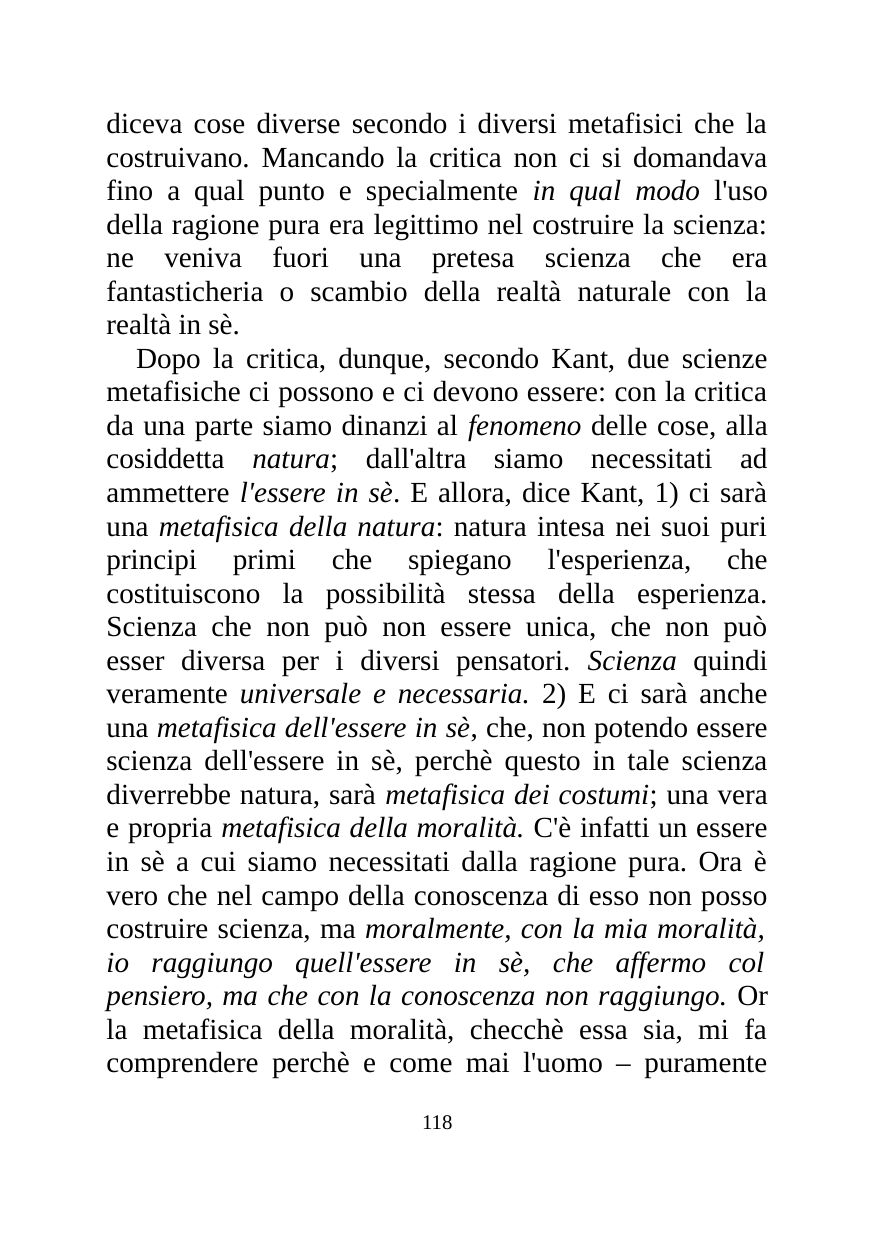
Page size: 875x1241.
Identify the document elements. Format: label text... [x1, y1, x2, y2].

text diceva cose diverse secondo i diversi metafisici che la costruivano. Mancando la critica non ci si domandava fino a qual punto e specialmente in qual modo l'uso della ragione pura era legittimo nel costruire la scienza: ne veniva fuori una pretesa scienza che era fantasticheria o scambio della realtà naturale con la realtà in sè. [106, 106, 768, 341]
text Dopo la critica, dunque, secondo Kant, due scienze metafisiche ci possono e ci devono essere: con la critica da una parte siamo dinanzi al fenomeno delle cose, alla cosiddetta natura; dall'altra siamo necessitati ad ammettere l'essere in sè. E allora, dice Kant, 1) ci sarà una metafisica della natura: natura intesa nei suoi puri principi primi che spiegano l'esperienza, che costituiscono la possibilità stessa della esperienza. Scienza che non può non essere unica, che non può esser diversa per i diversi pensatori. Scienza quindi veramente universale e necessaria. 2) E ci sarà anche una metafisica dell'essere in sè, che, non potendo essere scienza dell'essere in sè, perchè questo in tale scienza diverrebbe natura, sarà metafisica dei costumi; una vera e propria metafisica della moralità. C'è infatti un essere in sè a cui siamo necessitati dalla ragione pura. Ora è vero che nel campo della conoscenza di esso non posso costruire scienza, ma moralmente, con la mia moralità, io raggiungo quell'essere in sè, che affermo col pensiero, ma che con la conoscenza non raggiungo. Or la metafisica della moralità, checchè essa sia, mi fa comprendere perchè e come mai l'uomo – puramente [106, 341, 768, 1079]
